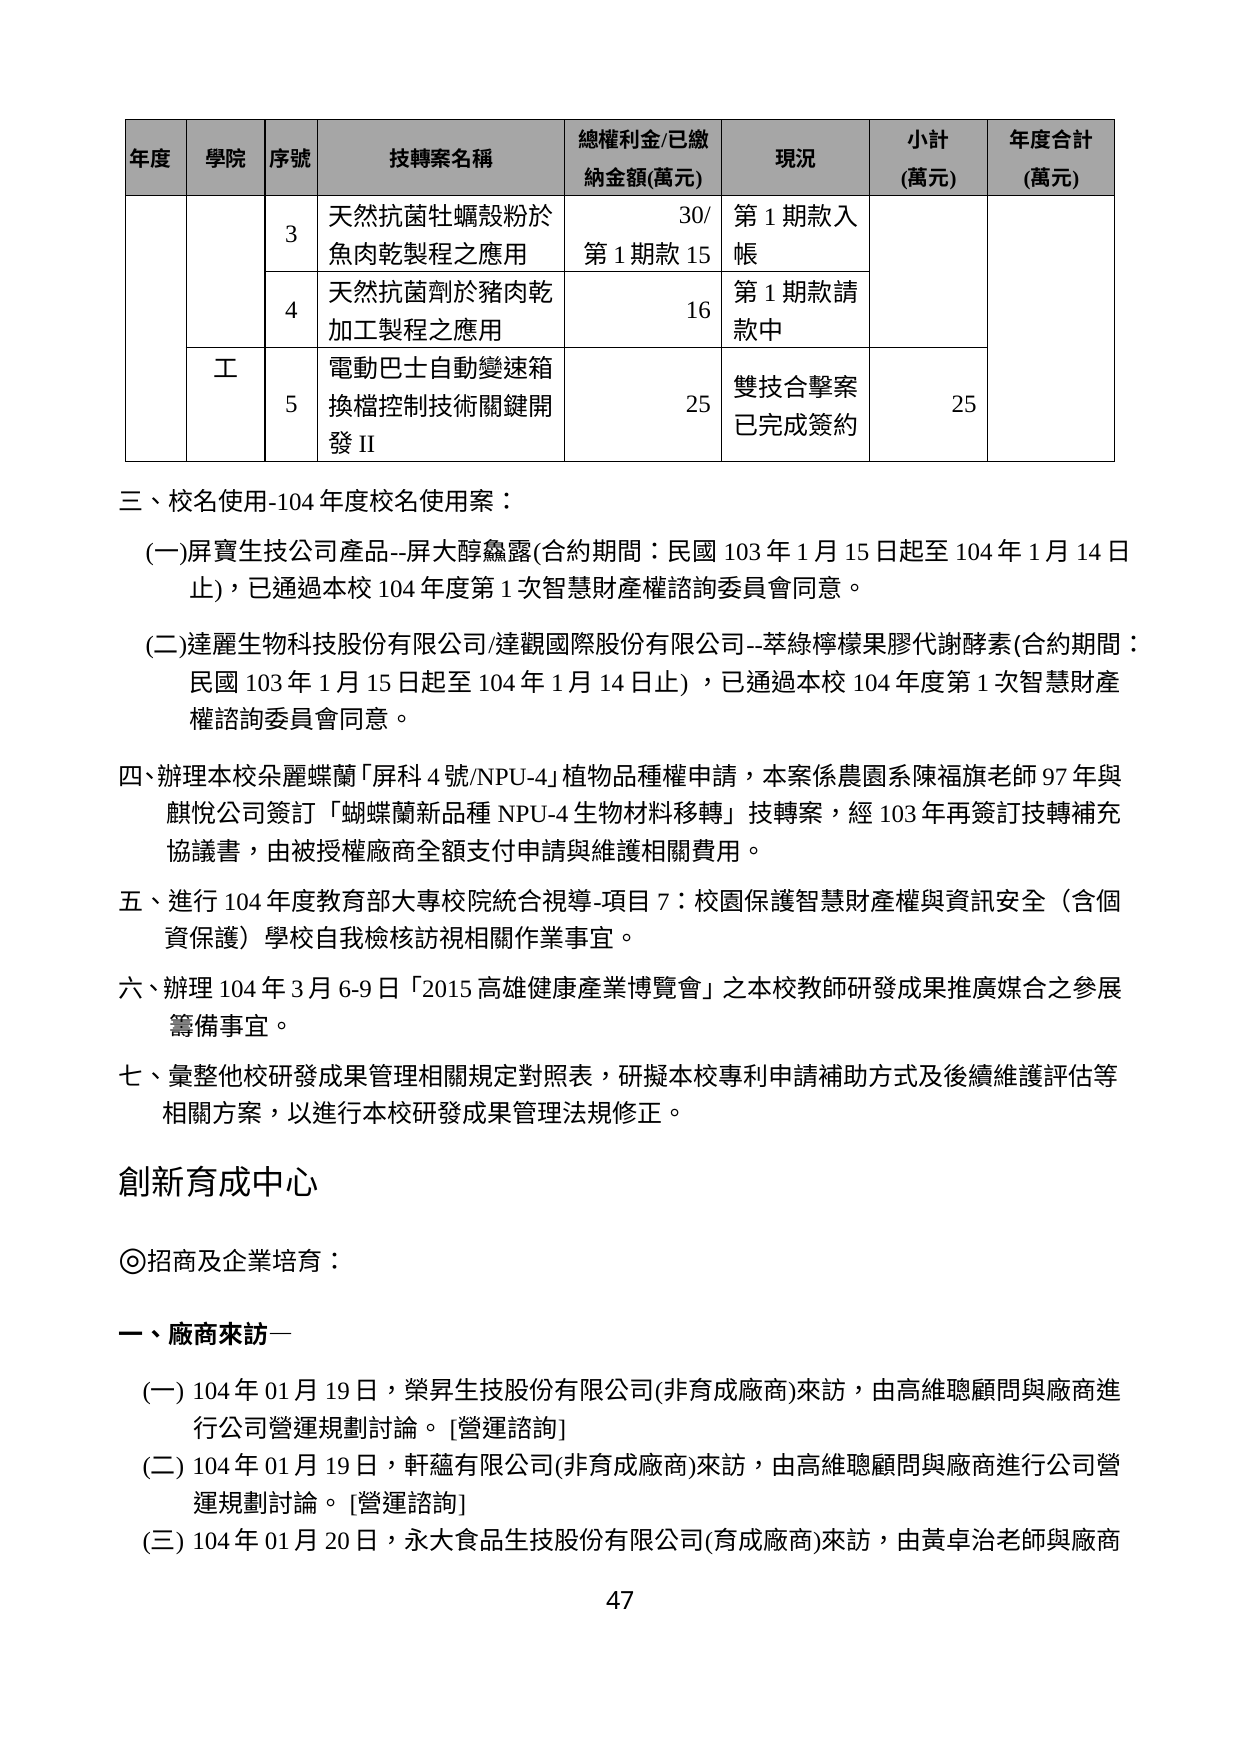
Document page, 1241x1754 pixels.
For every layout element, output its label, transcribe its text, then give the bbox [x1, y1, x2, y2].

table_cell 30/ 第1期款15 [565, 196, 721, 271]
table_cell 雙技合擊案已完成簽約 [722, 348, 869, 461]
table_header 序號 [266, 120, 317, 195]
table_header 學院 [187, 120, 264, 195]
table_cell 16 [565, 272, 721, 347]
table_cell 工 [187, 348, 264, 461]
text 五、進行104年度教育部大專校院統合視導-項目7：校園保護智慧財產權與資訊安全（含個資保護）學校自我檢核訪視相關作業事宜。 [118, 881, 1122, 956]
table_cell 天然抗菌牡蠣殼粉於魚肉乾製程之應用 [318, 196, 564, 271]
text 六、辦理104年3月6-9日「2015高雄健康產業博覽會」之本校教師研發成果推廣媒合之參展籌備事宜。 [118, 968, 1122, 1043]
text 七、彙整他校研發成果管理相關規定對照表，研擬本校專利申請補助方式及後續維護評估等相關方案，以進行本校研發成果管理法規修正。 [118, 1056, 1122, 1131]
table_header 現況 [722, 120, 869, 195]
table_cell 電動巴士自動變速箱換檔控制技術關鍵開發II [318, 348, 564, 461]
list 104年01月19日，榮昇生技股份有限公司(非育成廠商)來訪，由高維聰顧問與廠商進行公司營運規劃討論。 [營運諮詢] [142, 1370, 1122, 1445]
list 104年01月19日，軒蘊有限公司(非育成廠商)來訪，由高維聰顧問與廠商進行公司營運規劃討論。 [營運諮詢] [142, 1445, 1122, 1520]
table_cell [187, 196, 264, 347]
text (二)達麗生物科技股份有限公司/達觀國際股份有限公司--萃綠檸檬果膠代謝酵素(合約期間：民國103年1月15日起至104年1月14日止) ，已通過本校104年度第1次智慧財產權諮詢委員會同意。 [145, 624, 1122, 737]
list 104年01月20日，永大食品生技股份有限公司(育成廠商)來訪，由黃卓治老師與廠商 [142, 1520, 1122, 1558]
text 三、校名使用-104年度校名使用案： [118, 481, 1122, 518]
table_cell 25 [870, 348, 987, 461]
text 創新育成中心 [118, 1168, 1127, 1201]
text (一)屏寶生技公司產品--屏大醇鱻露(合約期間：民國103年1月15日起至104年1月14日止)，已通過本校104年度第1次智慧財產權諮詢委員會同意。 [145, 531, 1132, 606]
table_cell 天然抗菌劑於豬肉乾加工製程之應用 [318, 272, 564, 347]
table_cell 25 [565, 348, 721, 461]
table_cell [126, 196, 186, 461]
table_cell 5 [266, 348, 317, 461]
table_cell 4 [266, 272, 317, 347]
text 四、辦理本校朵麗蝶蘭「屏科4號/NPU-4」植物品種權申請，本案係農園系陳福旗老師97年與麒悅公司簽訂「蝴蝶蘭新品種NPU-4生物材料移轉」技轉案，經103年再簽訂技轉補充協議書，由被授權廠商全額支付申請與維護相關費用。 [118, 756, 1122, 868]
text 一、廠商來訪— [118, 1314, 1122, 1351]
table_cell 3 [266, 196, 317, 271]
table_header 小計 (萬元) [870, 120, 987, 195]
text ◎招商及企業培育： [118, 1220, 1122, 1295]
table_cell 第1期款入帳 [722, 196, 869, 271]
table_cell [870, 196, 987, 347]
table_cell 第1期款請款中 [722, 272, 869, 347]
table_cell [988, 196, 1114, 461]
table_header 年度合計(萬元) [988, 120, 1114, 195]
table_header 技轉案名稱 [318, 120, 564, 195]
table_header 總權利金/已繳納金額(萬元) [565, 120, 721, 195]
table_header 年度 [126, 120, 186, 195]
